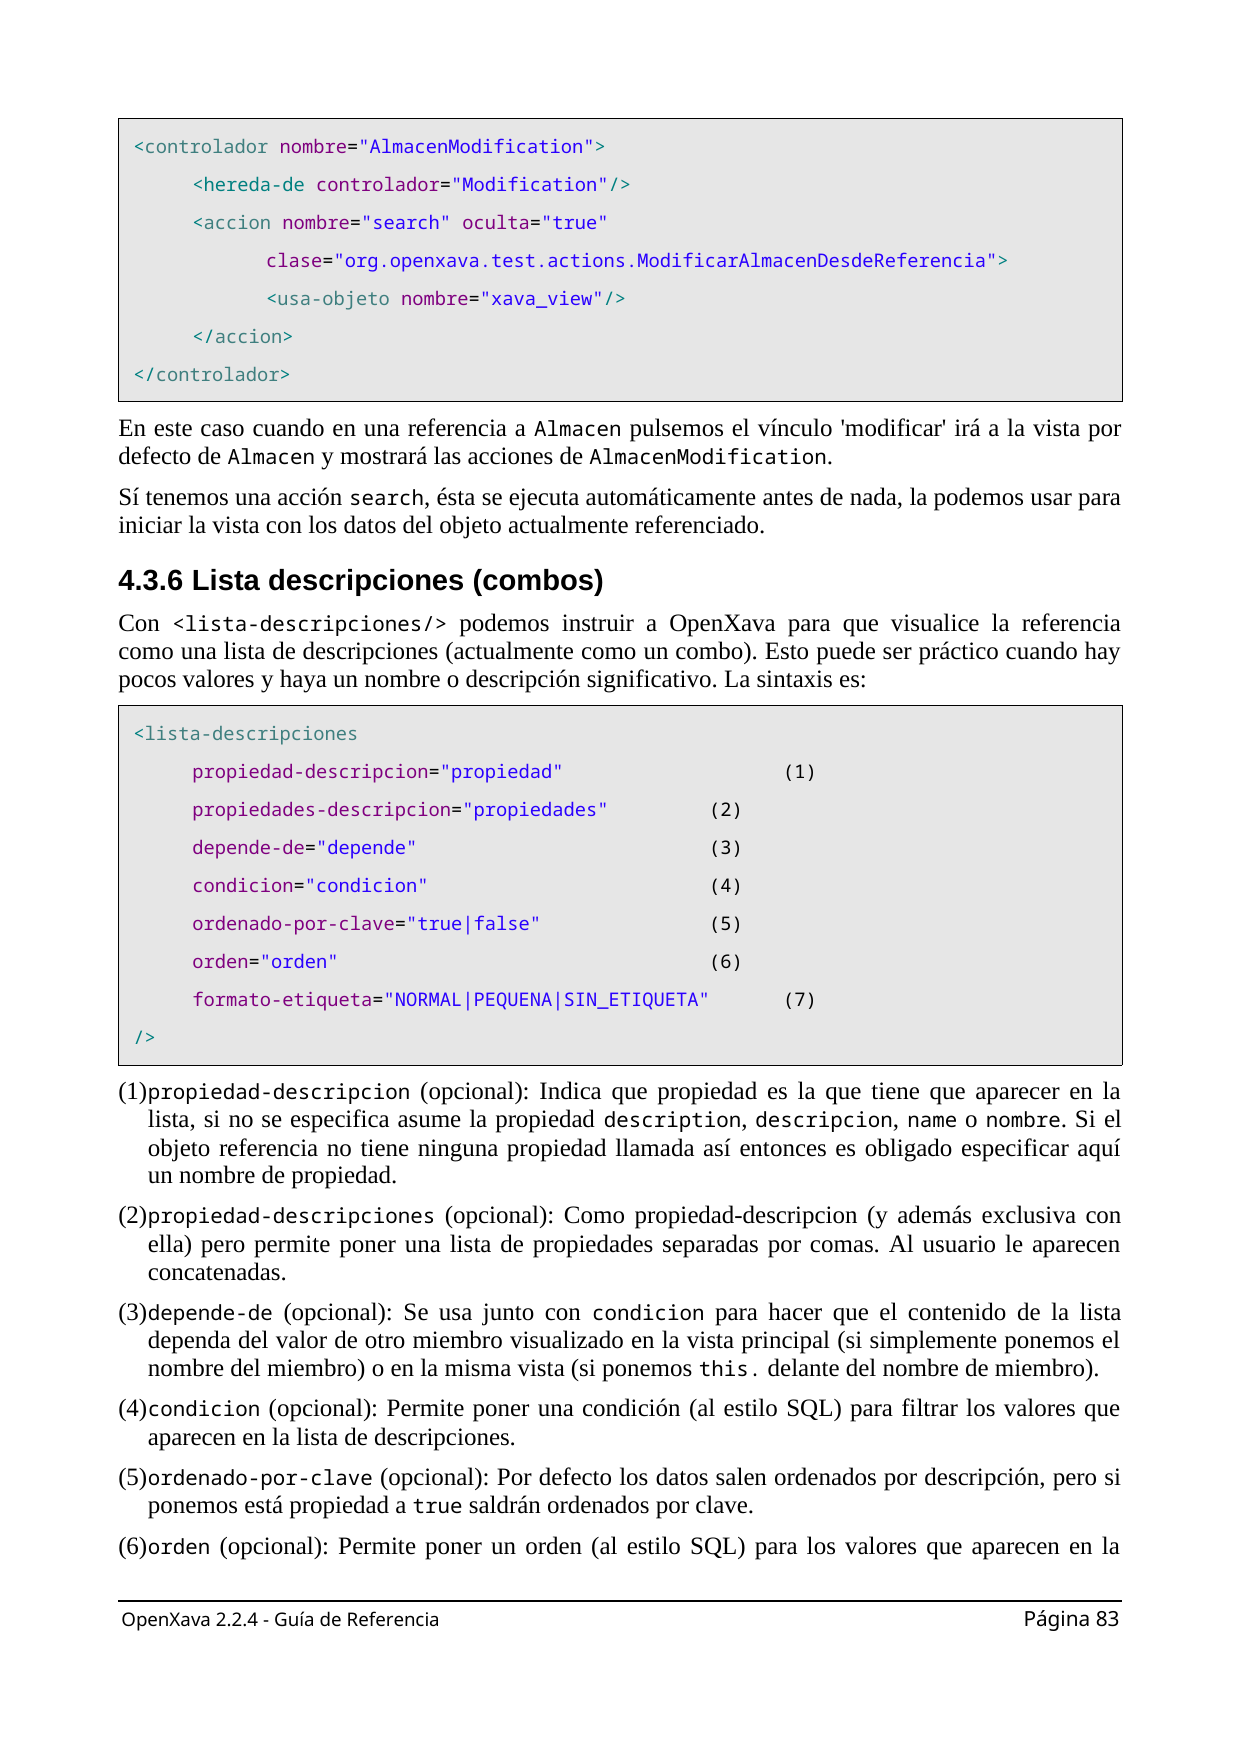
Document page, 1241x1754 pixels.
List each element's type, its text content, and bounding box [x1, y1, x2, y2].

text propiedades-descripcion="propiedades" (2) [119, 781, 1122, 819]
text ordenado-por-clave="true|false" (5) [119, 895, 1122, 933]
text </controlador> [119, 346, 1122, 401]
list orden (opcional): Permite poner un orden (al estilo SQL) para los valores que aparecen en la [118, 1532, 1122, 1560]
text <hereda-de controlador="Modification"/> [119, 156, 1122, 194]
text Sí tenemos una acción search, ésta se ejecuta automáticamente antes de nada, la podemos usar para iniciar la vista con los datos del objeto actualmente referenciado. [118, 483, 1122, 539]
text condicion="condicion" (4) [119, 857, 1122, 895]
text <usa-objeto nombre="xava_view"/> [119, 270, 1122, 308]
text propiedad-descripcion="propiedad" (1) [119, 743, 1122, 781]
text orden="orden" (6) [119, 933, 1122, 971]
list propiedad-descripciones (opcional): Como propiedad-descripcion (y además exclusiva con ella) pero permite poner una lista de propiedades separadas por comas. Al usuario le aparecen concatenadas. [118, 1202, 1122, 1285]
text formato-etiqueta="NORMAL|PEQUENA|SIN_ETIQUETA" (7) [119, 971, 1122, 1009]
text <lista-descripciones [119, 706, 1122, 743]
list condicion (opcional): Permite poner una condición (al estilo SQL) para filtrar los valores que aparecen en la lista de descripciones. [118, 1394, 1122, 1450]
text Con <lista-descripciones/> podemos instruir a OpenXava para que visualice la referencia como una lista de descripciones (actualmente como un combo). Esto puede ser práctico cuando hay pocos valores y haya un nombre o descripción significativo. La sintaxis es: [118, 609, 1122, 693]
text En este caso cuando en una referencia a Almacen pulsemos el vínculo 'modificar' irá a la vista por defecto de Almacen y mostrará las acciones de AlmacenModification. [118, 414, 1122, 471]
text <controlador nombre="AlmacenModification"> [119, 119, 1122, 156]
text clase="org.openxava.test.actions.ModificarAlmacenDesdeReferencia"> [119, 232, 1122, 270]
list propiedad-descripcion (opcional): Indica que propiedad es la que tiene que aparecer en la lista, si no se especifica asume la propiedad description, descripcion, name o nombre. Si el objeto referencia no tiene ninguna propiedad llamada así entonces es obligado especificar aquí un nombre de propiedad. [118, 1077, 1122, 1189]
subtitle Lista descripciones (combos) [118, 564, 1122, 597]
text <accion nombre="search" oculta="true" [119, 194, 1122, 232]
text /> [119, 1009, 1122, 1065]
list ordenado-por-clave (opcional): Por defecto los datos salen ordenados por descripción, pero si ponemos está propiedad a true saldrán ordenados por clave. [118, 1463, 1122, 1519]
text </accion> [119, 308, 1122, 346]
list depende-de (opcional): Se usa junto con condicion para hacer que el contenido de la lista dependa del valor de otro miembro visualizado en la vista principal (si simplemente ponemos el nombre del miembro) o en la misma vista (si ponemos this. delante del nombre de miembro). [118, 1298, 1122, 1382]
text depende-de="depende" (3) [119, 819, 1122, 857]
